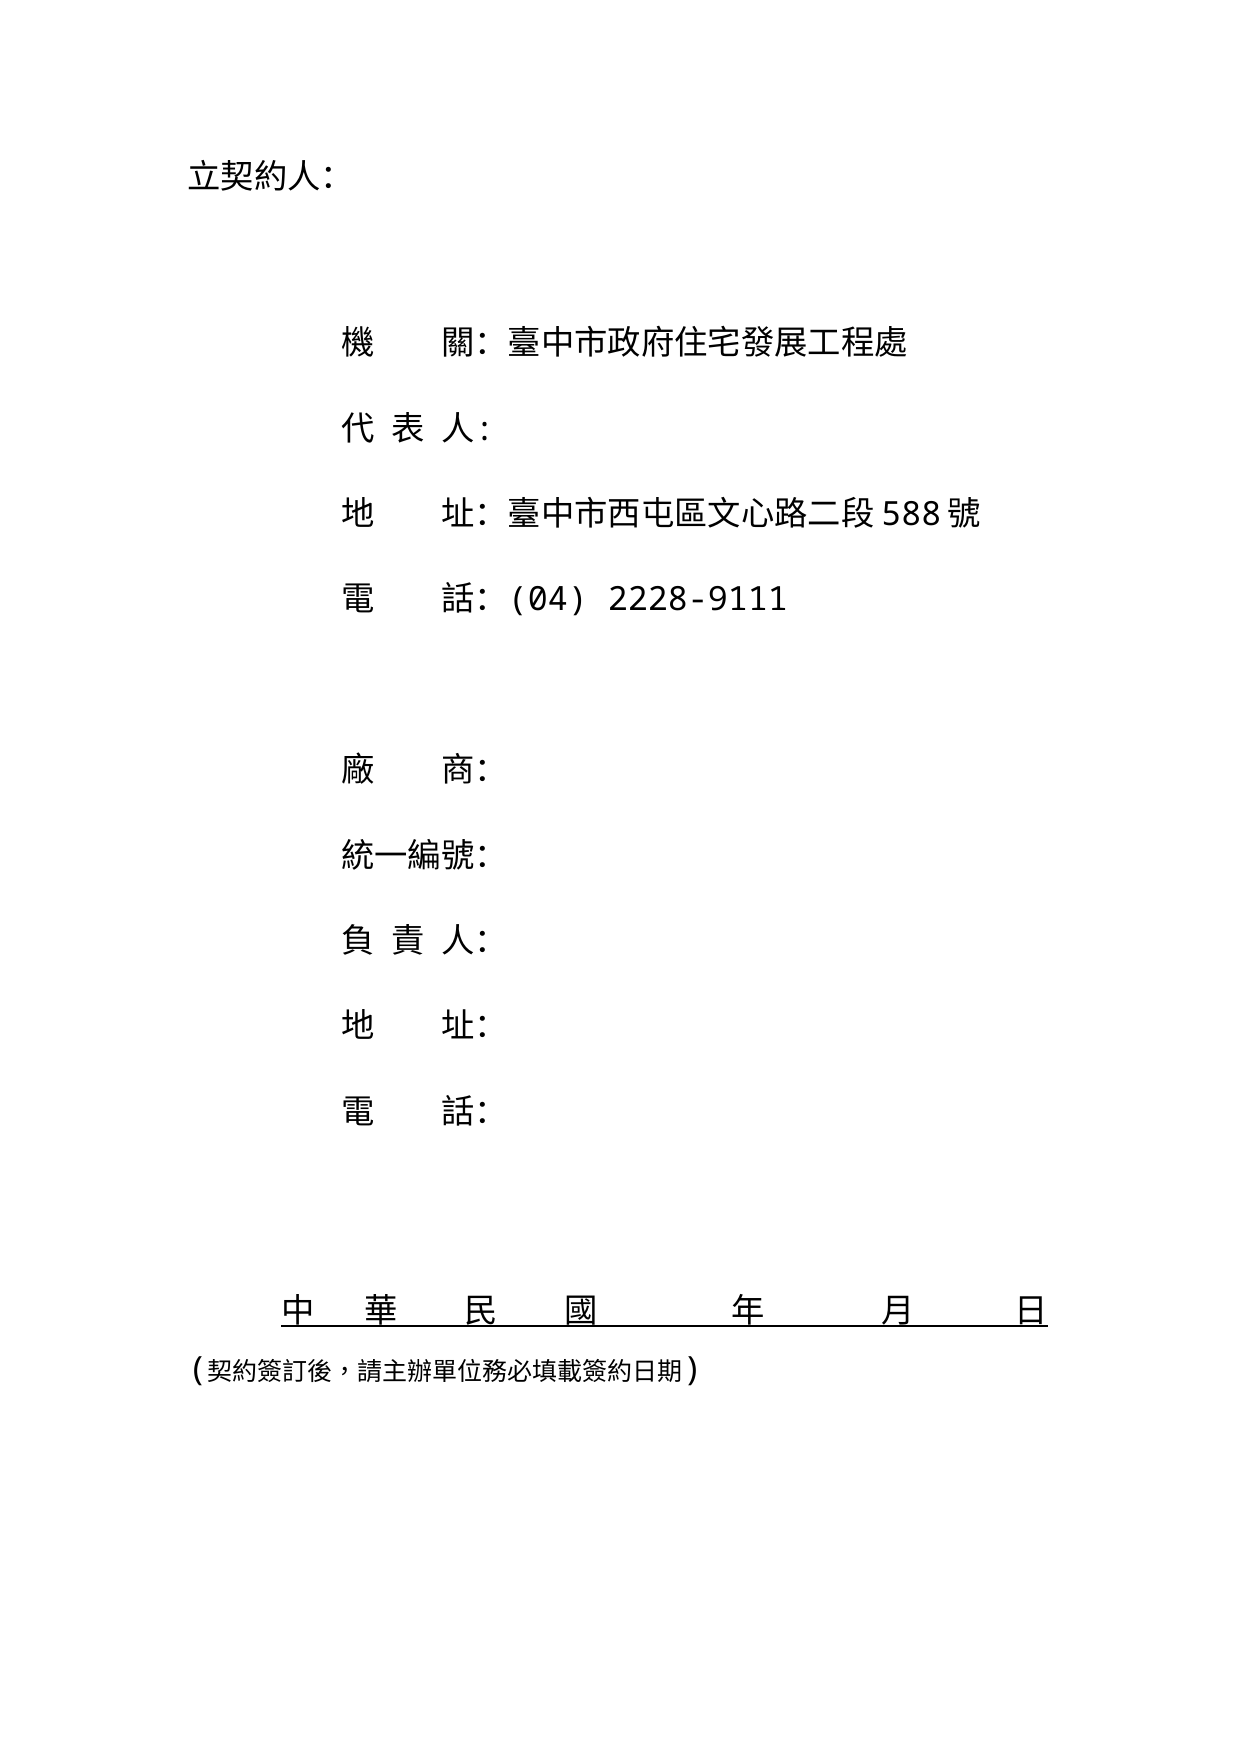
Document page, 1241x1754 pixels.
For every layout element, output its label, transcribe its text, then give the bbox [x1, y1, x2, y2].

text 廠 商： [281, 723, 1053, 796]
text 電 話：(04) 2228-9111 [281, 552, 1053, 625]
text 中 華 民 國 年 月 日 [281, 1284, 1053, 1332]
text 統一編號： [281, 809, 1053, 882]
text 代 表 人: [281, 382, 1053, 454]
text 電 話： [281, 1065, 1053, 1138]
text (契約簽訂後，請主辦單位務必填載簽約日期) [187, 1344, 1053, 1390]
text 地 址： [281, 979, 1053, 1052]
text 立契約人： [187, 150, 1053, 198]
text 負 責 人： [281, 894, 1053, 967]
text 機 關：臺中市政府住宅發展工程處 [281, 296, 1053, 369]
text 地 址：臺中市西屯區文心路二段588號 [281, 467, 1053, 540]
